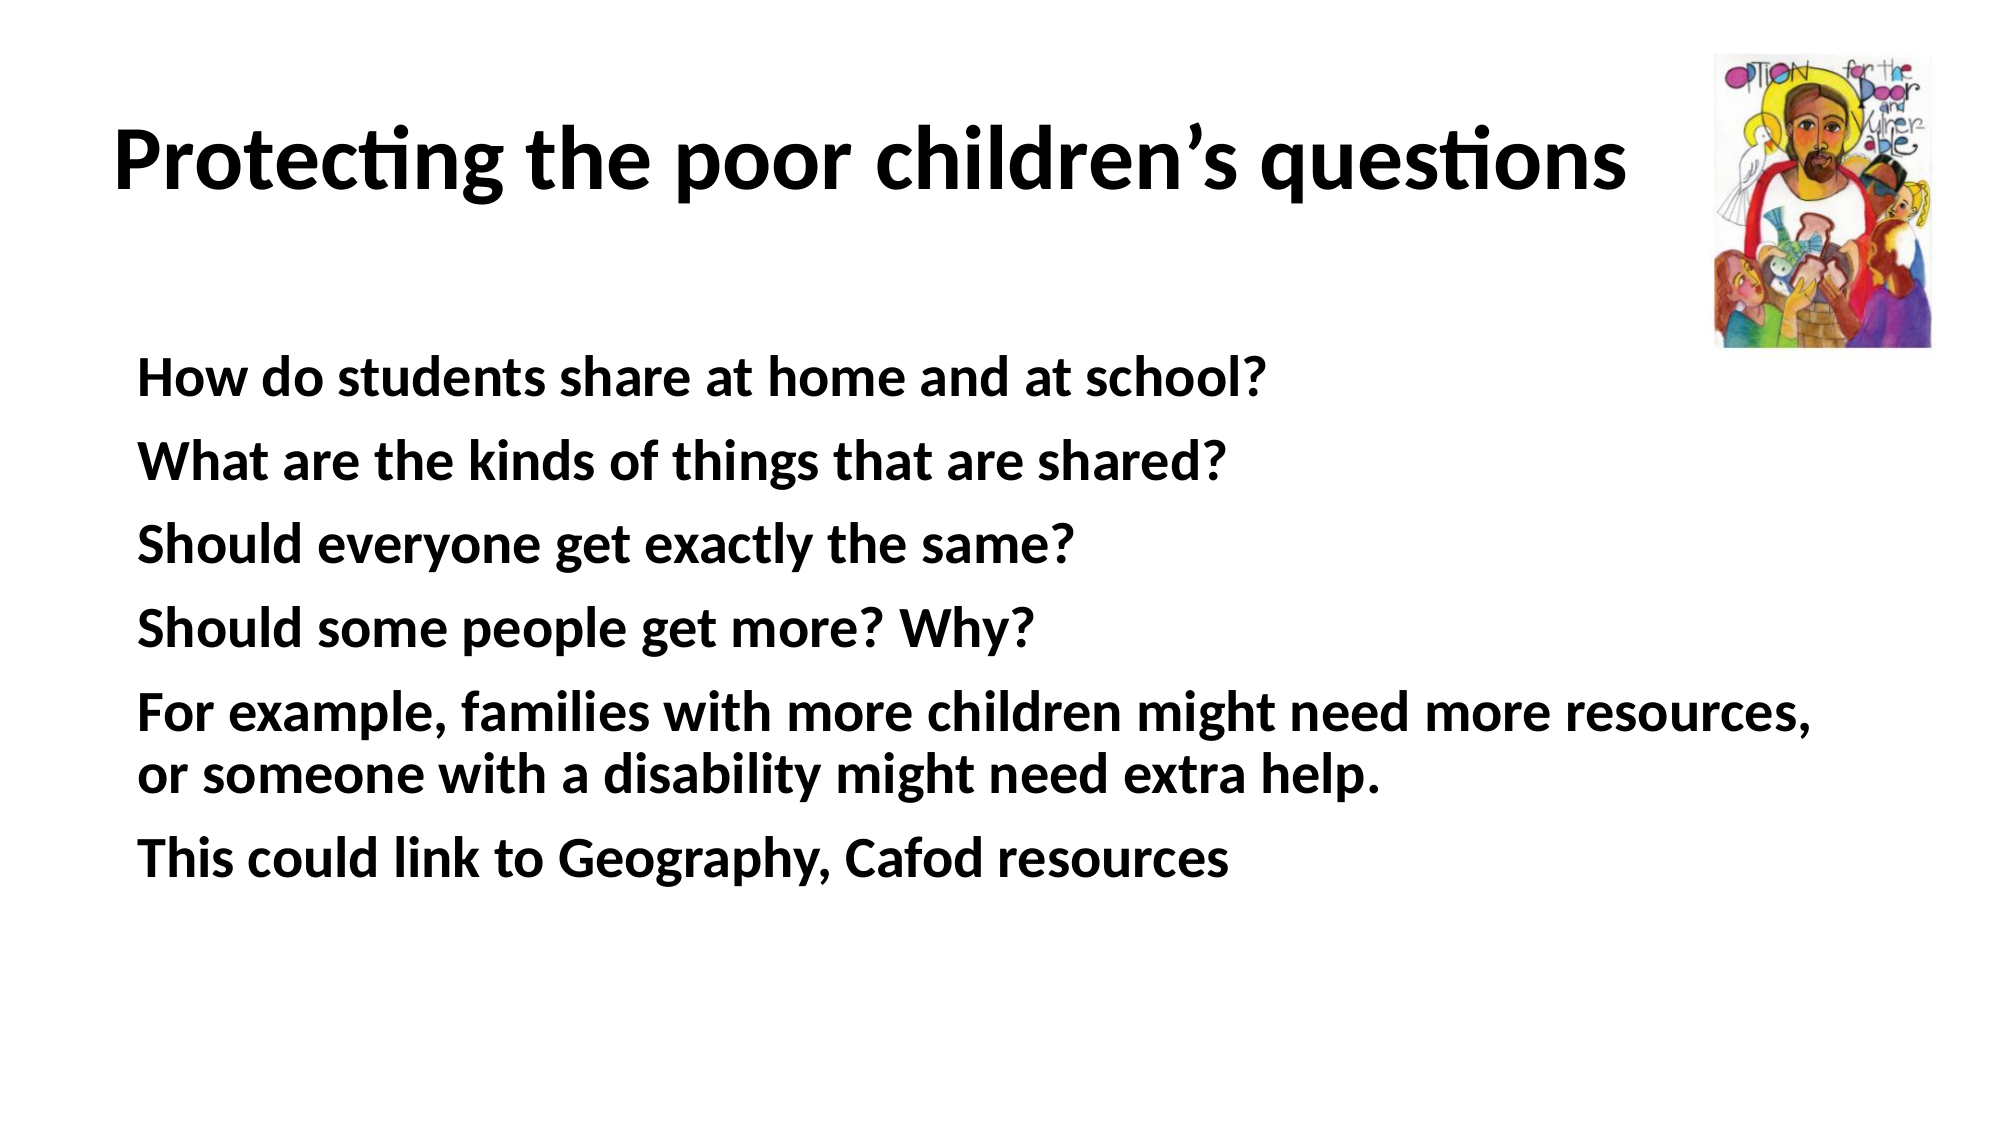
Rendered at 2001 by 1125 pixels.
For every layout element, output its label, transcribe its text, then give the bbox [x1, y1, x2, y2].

list How do students share at home and at school? What are the kinds of things that are shared? Should everyone get exactly the same? Should some people get more? Why? For example, families with more children might need more resources, or someone with a disability might need extra help. This could link to Geography, Cafod resources [122, 338, 1848, 1053]
title Protecting the poor children’s questions [98, 51, 1694, 270]
picture [1694, 21, 1954, 387]
